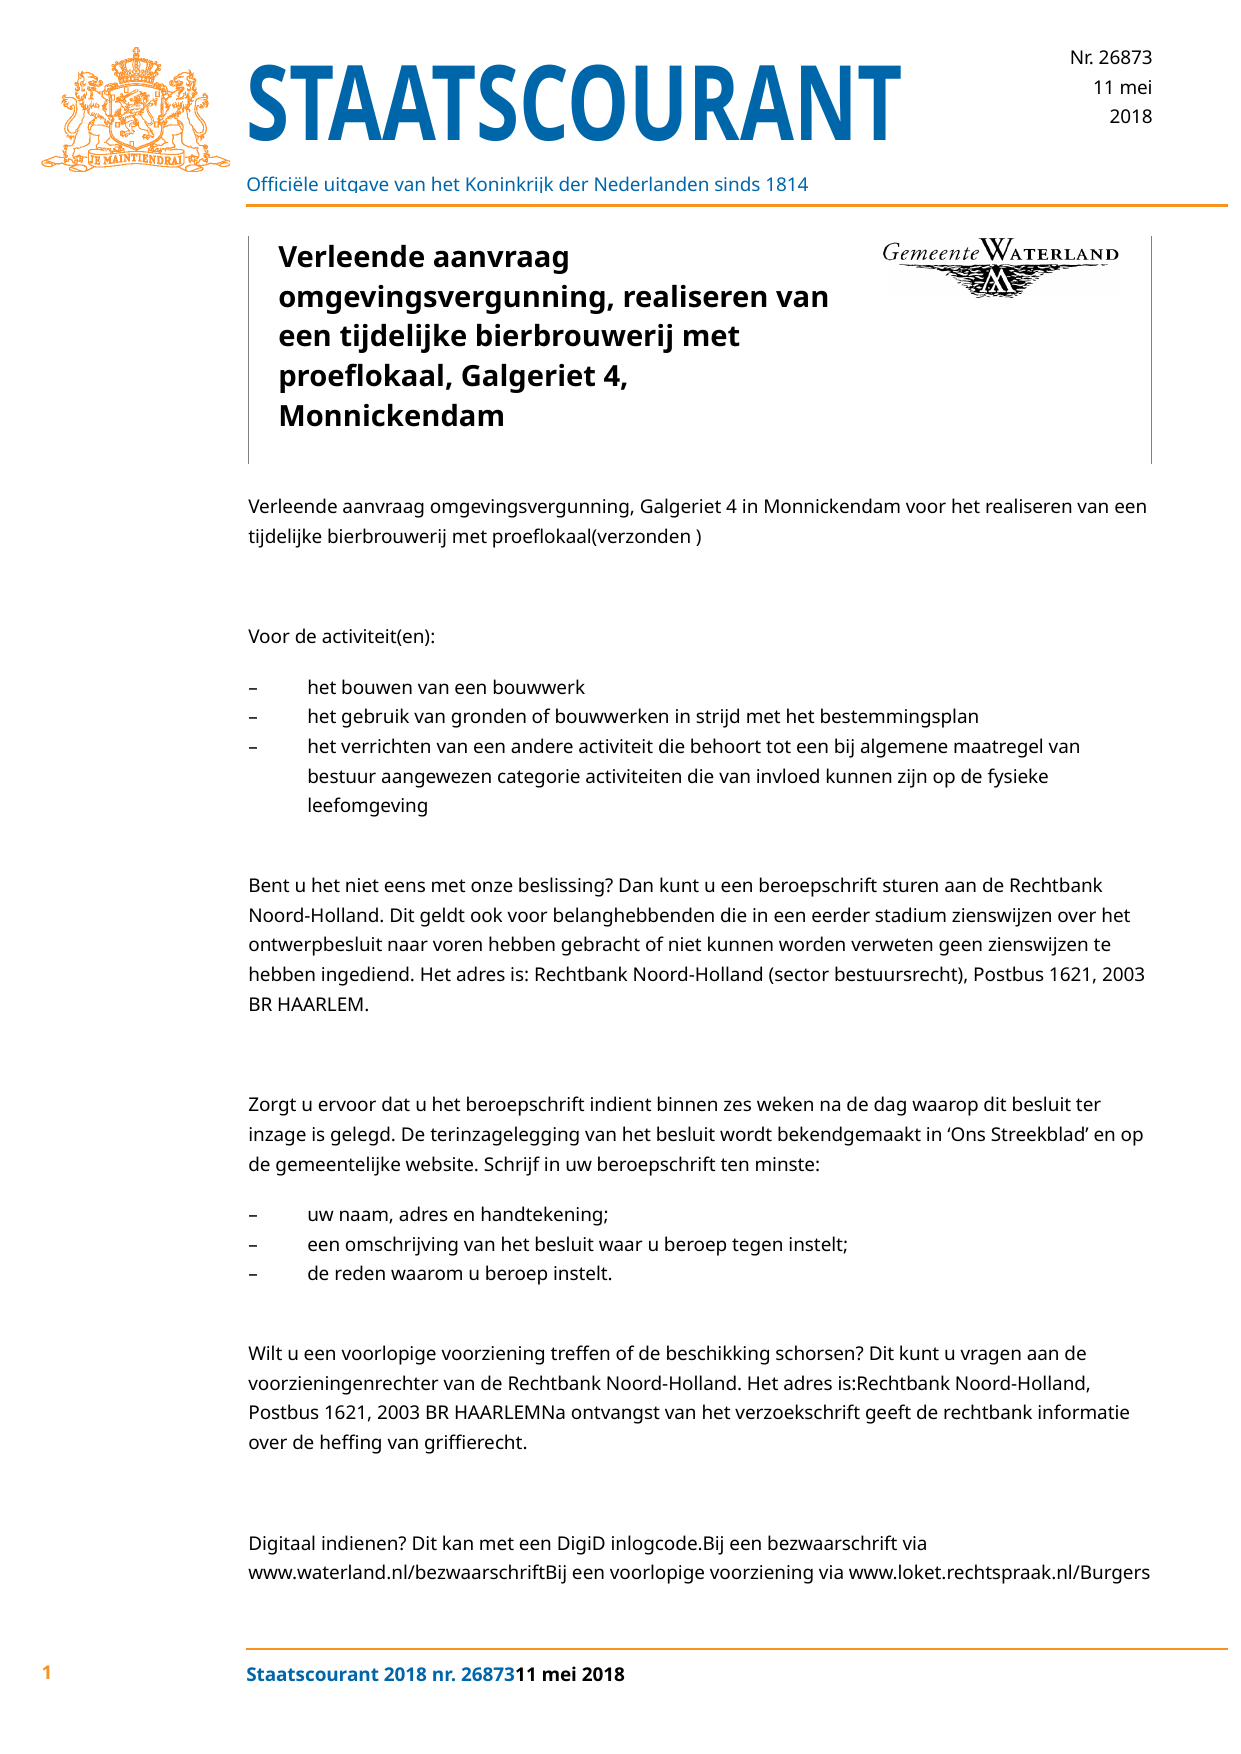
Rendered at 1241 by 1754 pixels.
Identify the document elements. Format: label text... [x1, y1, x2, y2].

list een omschrijving van het besluit waar u beroep tegen instelt; [248, 1231, 1152, 1257]
list uw naam, adres en handtekening; [248, 1201, 1152, 1227]
text Verleende aanvraag omgevingsvergunning, Galgeriet 4 in Monnickendam voor het realiseren van een tijdelijke bierbrouwerij met proeflokaal(verzonden ) [248, 493, 1152, 549]
picture [41, 47, 231, 172]
list het bouwen van een bouwwerk [248, 674, 1152, 700]
list de reden waarom u beroep instelt. [248, 1260, 1152, 1286]
picture [882, 236, 1119, 299]
table_header Verleende aanvraag omgevingsvergunning, realiseren van een tijdelijke bierbrouwerij met proeflokaal, Galgeriet 4, Monnickendam [249, 236, 850, 464]
text Bent u het niet eens met onze beslissing? Dan kunt u een beroepschrift sturen aan de Rechtbank Noord-Holland. Dit geldt ook voor belanghebbenden die in een eerder stadium zienswijzen over het ontwerpbesluit naar voren hebben gebracht of niet kunnen worden verweten geen zienswijzen te hebben ingediend. Het adres is: Rechtbank Noord-Holland (sector bestuursrecht), Postbus 1621, 2003 BR HAARLEM. [248, 872, 1152, 1017]
text Digitaal indienen? Dit kan met een DigiD inlogcode.Bij een bezwaarschrift via www.waterland.nl/bezwaarschriftBij een voorlopige voorziening via www.loket.rechtspraak.nl/Burgers [248, 1530, 1152, 1585]
list het verrichten van een andere activiteit die behoort tot een bij algemene maatregel van bestuur aangewezen categorie activiteiten die van invloed kunnen zijn op de fysieke leefomgeving [248, 733, 1152, 818]
text Voor de activiteit(en): [248, 624, 1152, 649]
text Zorgt u ervoor dat u het beroepschrift indient binnen zes weken na de dag waarop dit besluit ter inzage is gelegd. De terinzagelegging van het besluit wordt bekendgemaakt in ‘Ons Streekblad’ en op de gemeentelijke website. Schrijf in uw beroepschrift ten minste: [248, 1092, 1152, 1177]
table_header [850, 236, 1151, 464]
list het gebruik van gronden of bouwwerken in strijd met het bestemmingsplan [248, 704, 1152, 729]
text Wilt u een voorlopige voorziening treffen of de beschikking schorsen? Dit kunt u vragen aan de voorzieningenrechter van de Rechtbank Noord-Holland. Het adres is:Rechtbank Noord-Holland, Postbus 1621, 2003 BR HAARLEMNa ontvangst van het verzoekschrift geeft de rechtbank informatie over de heffing van griffierecht. [248, 1340, 1152, 1455]
